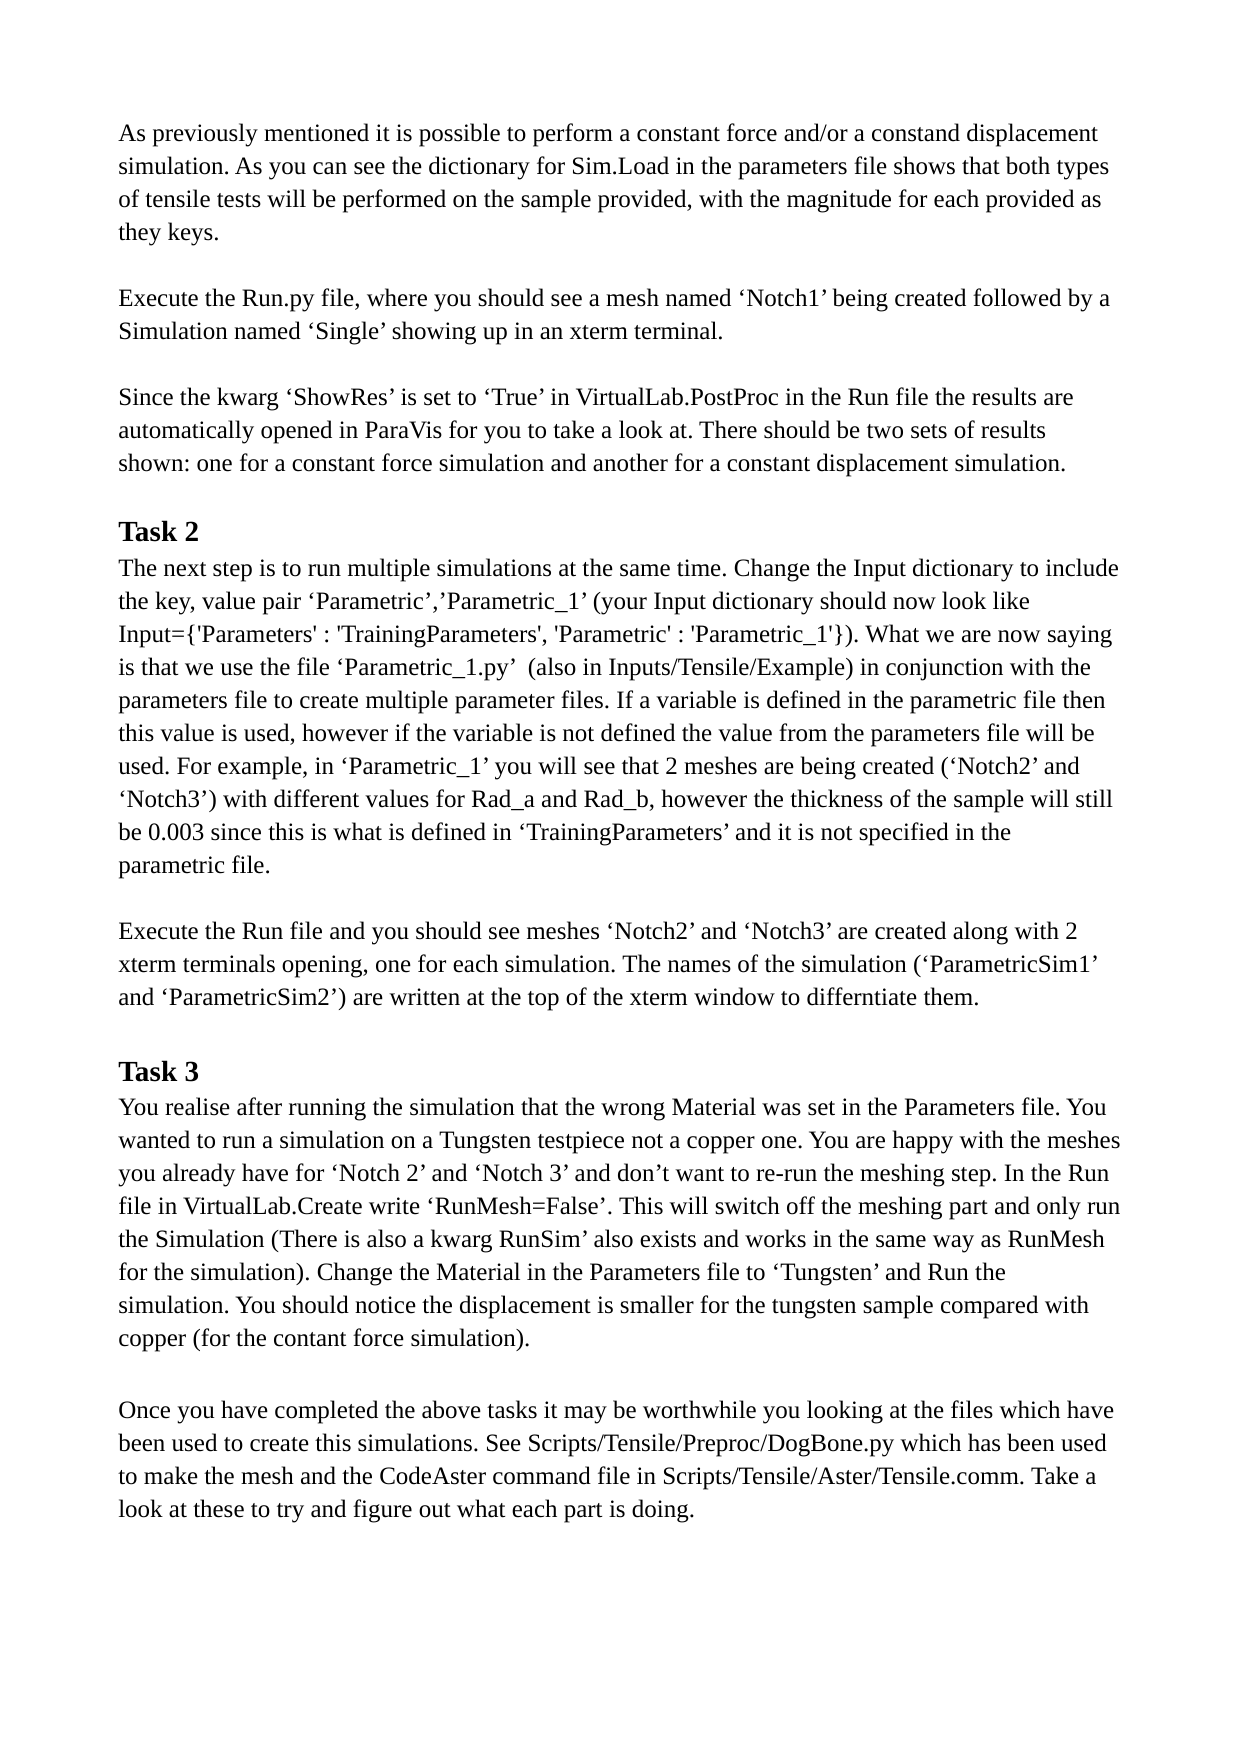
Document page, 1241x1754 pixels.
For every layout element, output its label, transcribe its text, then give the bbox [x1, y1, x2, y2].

text You realise after running the simulation that the wrong Material was set in the Parameters file. You wanted to run a simulation on a Tungsten testpiece not a copper one. You are happy with the meshes you already have for ‘Notch 2’ and ‘Notch 3’ and don’t want to re-run the meshing step. In the Run file in VirtualLab.Create write ‘RunMesh=False’. This will switch off the meshing part and only run the Simulation (There is also a kwarg RunSim’ also exists and works in the same way as RunMesh for the simulation). Change the Material in the Parameters file to ‘Tungsten’ and Run the simulation. You should notice the displacement is smaller for the tungsten sample compared with copper (for the contant force simulation). [118, 1092, 1122, 1352]
text Since the kwarg ‘ShowRes’ is set to ‘True’ in VirtualLab.PostProc in the Run file the results are automatically opened in ParaVis for you to take a look at. There should be two sets of results shown: one for a constant force simulation and another for a constant displacement simulation. [118, 382, 1122, 477]
text Task 2 [118, 514, 1122, 548]
text Execute the Run.py file, where you should see a mesh named ‘Notch1’ being created followed by a Simulation named ‘Single’ showing up in an xterm terminal. [118, 283, 1122, 345]
text Execute the Run file and you should see meshes ‘Notch2’ and ‘Notch3’ are created along with 2 xterm terminals opening, one for each simulation. The names of the simulation (‘ParametricSim1’ and ‘ParametricSim2’) are written at the top of the xterm window to differntiate them. [118, 916, 1122, 1011]
text As previously mentioned it is possible to perform a constant force and/or a constand displacement simulation. As you can see the dictionary for Sim.Load in the parameters file shows that both types of tensile tests will be performed on the sample provided, with the magnitude for each provided as they keys. [118, 118, 1122, 246]
text Once you have completed the above tasks it may be worthwhile you looking at the files which have been used to create this simulations. See Scripts/Tensile/Preproc/DogBone.py which has been used to make the mesh and the CodeAster command file in Scripts/Tensile/Aster/Tensile.comm. Take a look at these to try and figure out what each part is doing. [118, 1395, 1122, 1523]
text The next step is to run multiple simulations at the same time. Change the Input dictionary to include the key, value pair ‘Parametric’,’Parametric_1’ (your Input dictionary should now look like Input={'Parameters' : 'TrainingParameters', 'Parametric' : 'Parametric_1'}). What we are now saying is that we use the file ‘Parametric_1.py’ (also in Inputs/Tensile/Example) in conjunction with the parameters file to create multiple parameter files. If a variable is defined in the parametric file then this value is used, however if the variable is not defined the value from the parameters file will be used. For example, in ‘Parametric_1’ you will see that 2 meshes are being created (‘Notch2’ and ‘Notch3’) with different values for Rad_a and Rad_b, however the thickness of the sample will still be 0.003 since this is what is defined in ‘TrainingParameters’ and it is not specified in the parametric file. [118, 553, 1122, 879]
text Task 3 [118, 1054, 1122, 1087]
